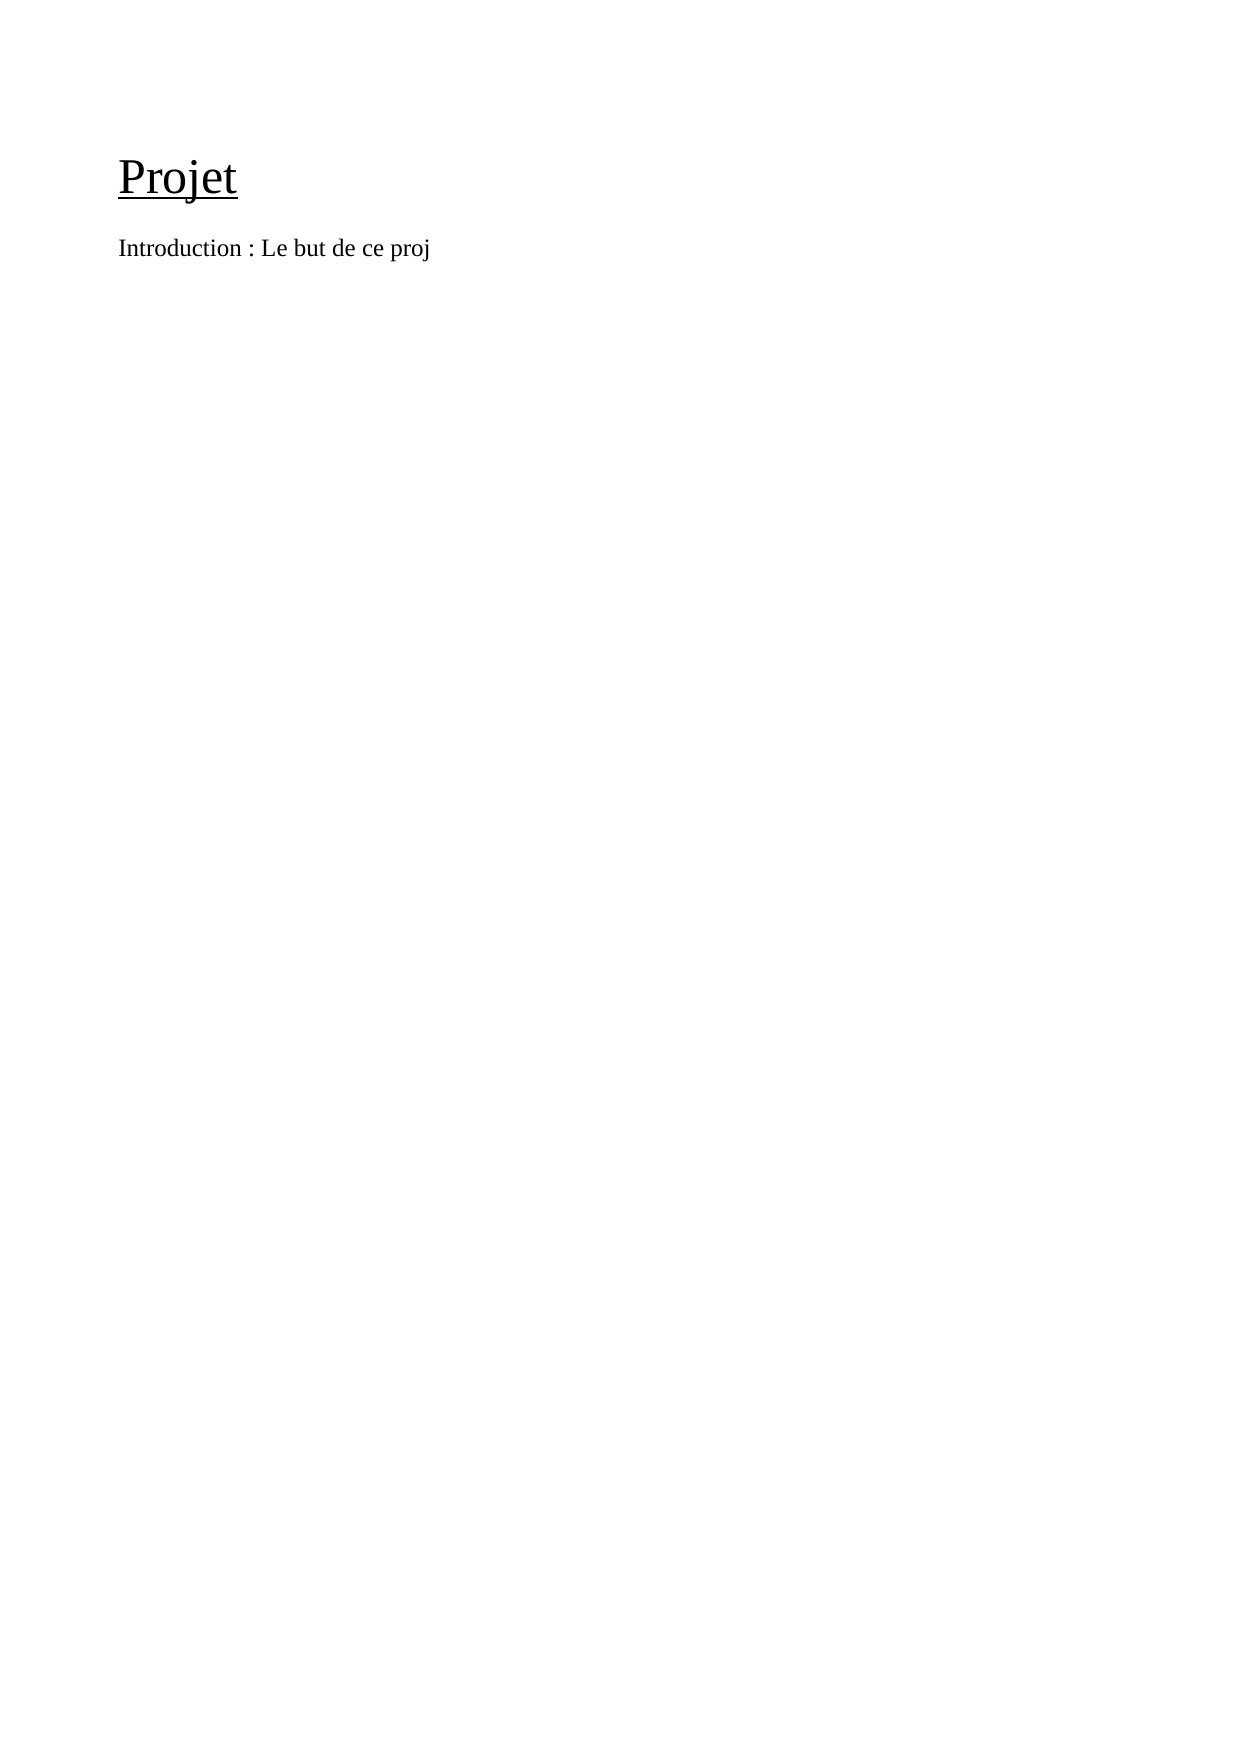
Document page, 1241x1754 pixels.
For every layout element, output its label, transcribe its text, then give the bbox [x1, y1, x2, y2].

text Projet [118, 147, 1122, 204]
text Introduction : Le but de ce proj [118, 233, 1122, 262]
